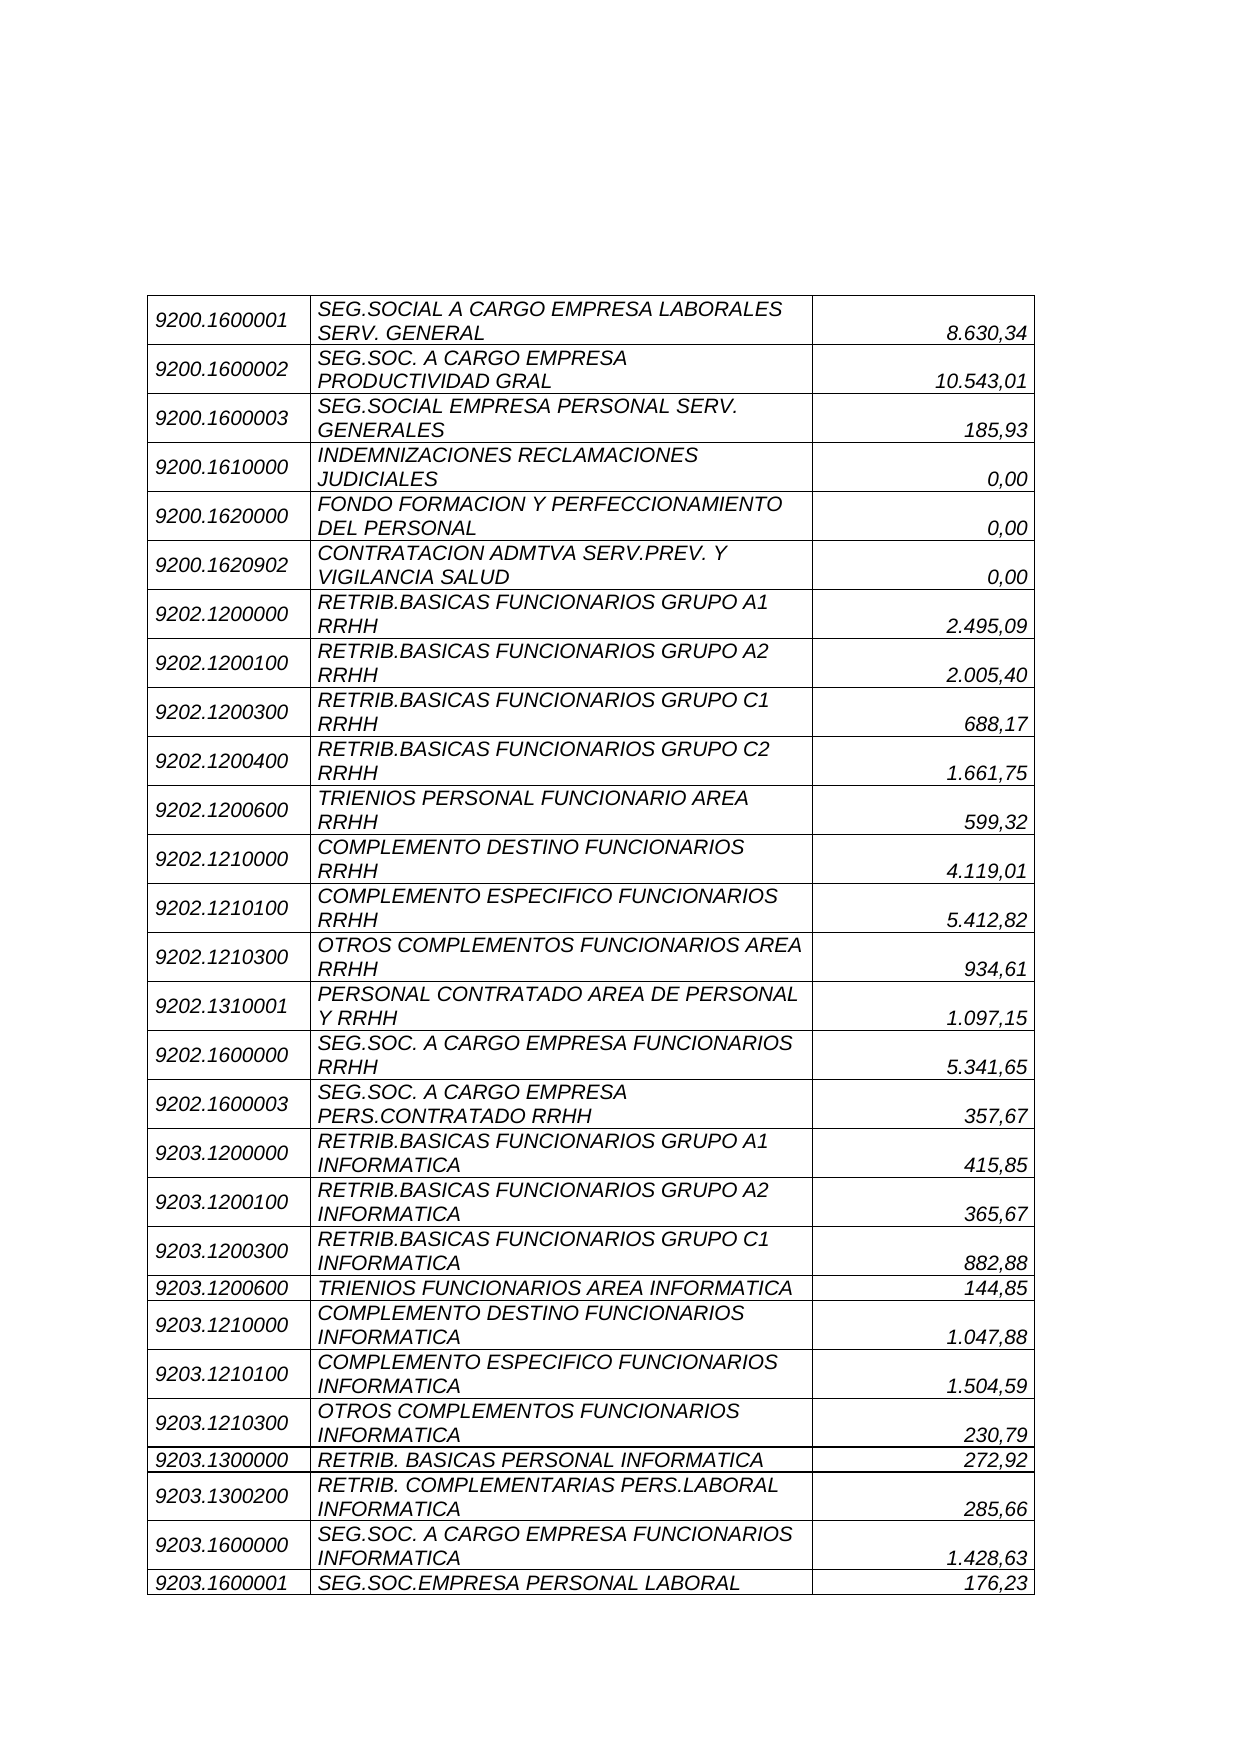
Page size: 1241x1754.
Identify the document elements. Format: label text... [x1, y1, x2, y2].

table_cell 9203.1200000 [148, 1129, 310, 1177]
table_cell SEG.SOCIAL A CARGO EMPRESA LABORALES SERV. GENERAL [311, 296, 812, 344]
table_cell RETRIB.BASICAS FUNCIONARIOS GRUPO C1 INFORMATICA [311, 1227, 812, 1274]
table_cell 9202.1210000 [148, 835, 310, 883]
table_cell 0,00 [813, 541, 1034, 589]
table_cell 9200.1600002 [148, 345, 310, 393]
table_cell 9202.1600003 [148, 1080, 310, 1128]
table_cell RETRIB.BASICAS FUNCIONARIOS GRUPO A2 RRHH [311, 639, 812, 687]
table_cell SEG.SOC. A CARGO EMPRESA PRODUCTIVIDAD GRAL [311, 345, 812, 393]
table_cell 9202.1200100 [148, 639, 310, 687]
table_cell 882,88 [813, 1227, 1034, 1274]
table_cell RETRIB.BASICAS FUNCIONARIOS GRUPO C2 RRHH [311, 737, 812, 785]
table_cell 144,85 [813, 1276, 1034, 1299]
table_cell OTROS COMPLEMENTOS FUNCIONARIOS AREA RRHH [311, 933, 812, 981]
table_cell 688,17 [813, 688, 1034, 736]
table_cell 9203.1600001 [148, 1570, 310, 1594]
table_cell SEG.SOC. A CARGO EMPRESA PERS.CONTRATADO RRHH [311, 1080, 812, 1128]
table_cell 9203.1210000 [148, 1301, 310, 1348]
table_cell 8.630,34 [813, 296, 1034, 344]
table_cell 9200.1600001 [148, 296, 310, 344]
table_cell 9203.1300000 [148, 1448, 310, 1471]
table_cell 1.504,59 [813, 1350, 1034, 1397]
table_cell 357,67 [813, 1080, 1034, 1128]
table_cell RETRIB.BASICAS FUNCIONARIOS GRUPO A1 INFORMATICA [311, 1129, 812, 1177]
table_cell 9202.1210100 [148, 884, 310, 932]
table_cell 9203.1200600 [148, 1276, 310, 1299]
table_cell SEG.SOC. A CARGO EMPRESA FUNCIONARIOS RRHH [311, 1031, 812, 1079]
table_cell 9203.1210100 [148, 1350, 310, 1397]
table_cell 599,32 [813, 786, 1034, 834]
table_cell 4.119,01 [813, 835, 1034, 883]
table_cell COMPLEMENTO ESPECIFICO FUNCIONARIOS RRHH [311, 884, 812, 932]
table_cell 9203.1600000 [148, 1521, 310, 1569]
table_cell 9203.1300200 [148, 1473, 310, 1520]
table_cell COMPLEMENTO DESTINO FUNCIONARIOS INFORMATICA [311, 1301, 812, 1348]
table_cell 415,85 [813, 1129, 1034, 1177]
table_cell 9202.1210300 [148, 933, 310, 981]
table_cell 176,23 [813, 1570, 1034, 1594]
table_cell 9203.1210300 [148, 1399, 310, 1446]
table_cell CONTRATACION ADMTVA SERV.PREV. Y VIGILANCIA SALUD [311, 541, 812, 589]
table_cell 9202.1200600 [148, 786, 310, 834]
table_cell TRIENIOS FUNCIONARIOS AREA INFORMATICA [311, 1276, 812, 1299]
table_cell 1.428,63 [813, 1521, 1034, 1569]
table_cell 2.005,40 [813, 639, 1034, 687]
table_cell INDEMNIZACIONES RECLAMACIONES JUDICIALES [311, 443, 812, 491]
table_cell SEG.SOC.EMPRESA PERSONAL LABORAL [311, 1570, 812, 1594]
table_cell 9203.1200300 [148, 1227, 310, 1274]
table_cell 230,79 [813, 1399, 1034, 1446]
table_cell 5.341,65 [813, 1031, 1034, 1079]
table_cell 1.097,15 [813, 982, 1034, 1030]
table_cell RETRIB.BASICAS FUNCIONARIOS GRUPO C1 RRHH [311, 688, 812, 736]
table_cell COMPLEMENTO ESPECIFICO FUNCIONARIOS INFORMATICA [311, 1350, 812, 1397]
table_cell 272,92 [813, 1448, 1034, 1471]
table_cell 9202.1200300 [148, 688, 310, 736]
table_cell 0,00 [813, 443, 1034, 491]
table_cell 9202.1600000 [148, 1031, 310, 1079]
table_cell 934,61 [813, 933, 1034, 981]
table_cell SEG.SOCIAL EMPRESA PERSONAL SERV. GENERALES [311, 394, 812, 442]
table_cell 9202.1200000 [148, 590, 310, 638]
table_cell RETRIB. COMPLEMENTARIAS PERS.LABORAL INFORMATICA [311, 1473, 812, 1520]
table_cell 2.495,09 [813, 590, 1034, 638]
table_cell FONDO FORMACION Y PERFECCIONAMIENTO DEL PERSONAL [311, 492, 812, 540]
table_cell 1.661,75 [813, 737, 1034, 785]
table_cell OTROS COMPLEMENTOS FUNCIONARIOS INFORMATICA [311, 1399, 812, 1446]
table_cell 185,93 [813, 394, 1034, 442]
table_cell TRIENIOS PERSONAL FUNCIONARIO AREA RRHH [311, 786, 812, 834]
table_cell 9200.1600003 [148, 394, 310, 442]
table_cell 0,00 [813, 492, 1034, 540]
table_cell 9200.1610000 [148, 443, 310, 491]
table_cell RETRIB.BASICAS FUNCIONARIOS GRUPO A2 INFORMATICA [311, 1178, 812, 1226]
table_cell 285,66 [813, 1473, 1034, 1520]
table_cell 9200.1620000 [148, 492, 310, 540]
table_cell 9202.1310001 [148, 982, 310, 1030]
table_cell RETRIB. BASICAS PERSONAL INFORMATICA [311, 1448, 812, 1471]
table_cell 5.412,82 [813, 884, 1034, 932]
table_cell RETRIB.BASICAS FUNCIONARIOS GRUPO A1 RRHH [311, 590, 812, 638]
table_cell 10.543,01 [813, 345, 1034, 393]
table_cell 9203.1200100 [148, 1178, 310, 1226]
table_cell 9200.1620902 [148, 541, 310, 589]
table_cell 9202.1200400 [148, 737, 310, 785]
table_cell COMPLEMENTO DESTINO FUNCIONARIOS RRHH [311, 835, 812, 883]
table_cell 365,67 [813, 1178, 1034, 1226]
table_cell SEG.SOC. A CARGO EMPRESA FUNCIONARIOS INFORMATICA [311, 1521, 812, 1569]
table_cell 1.047,88 [813, 1301, 1034, 1348]
table_cell PERSONAL CONTRATADO AREA DE PERSONAL Y RRHH [311, 982, 812, 1030]
